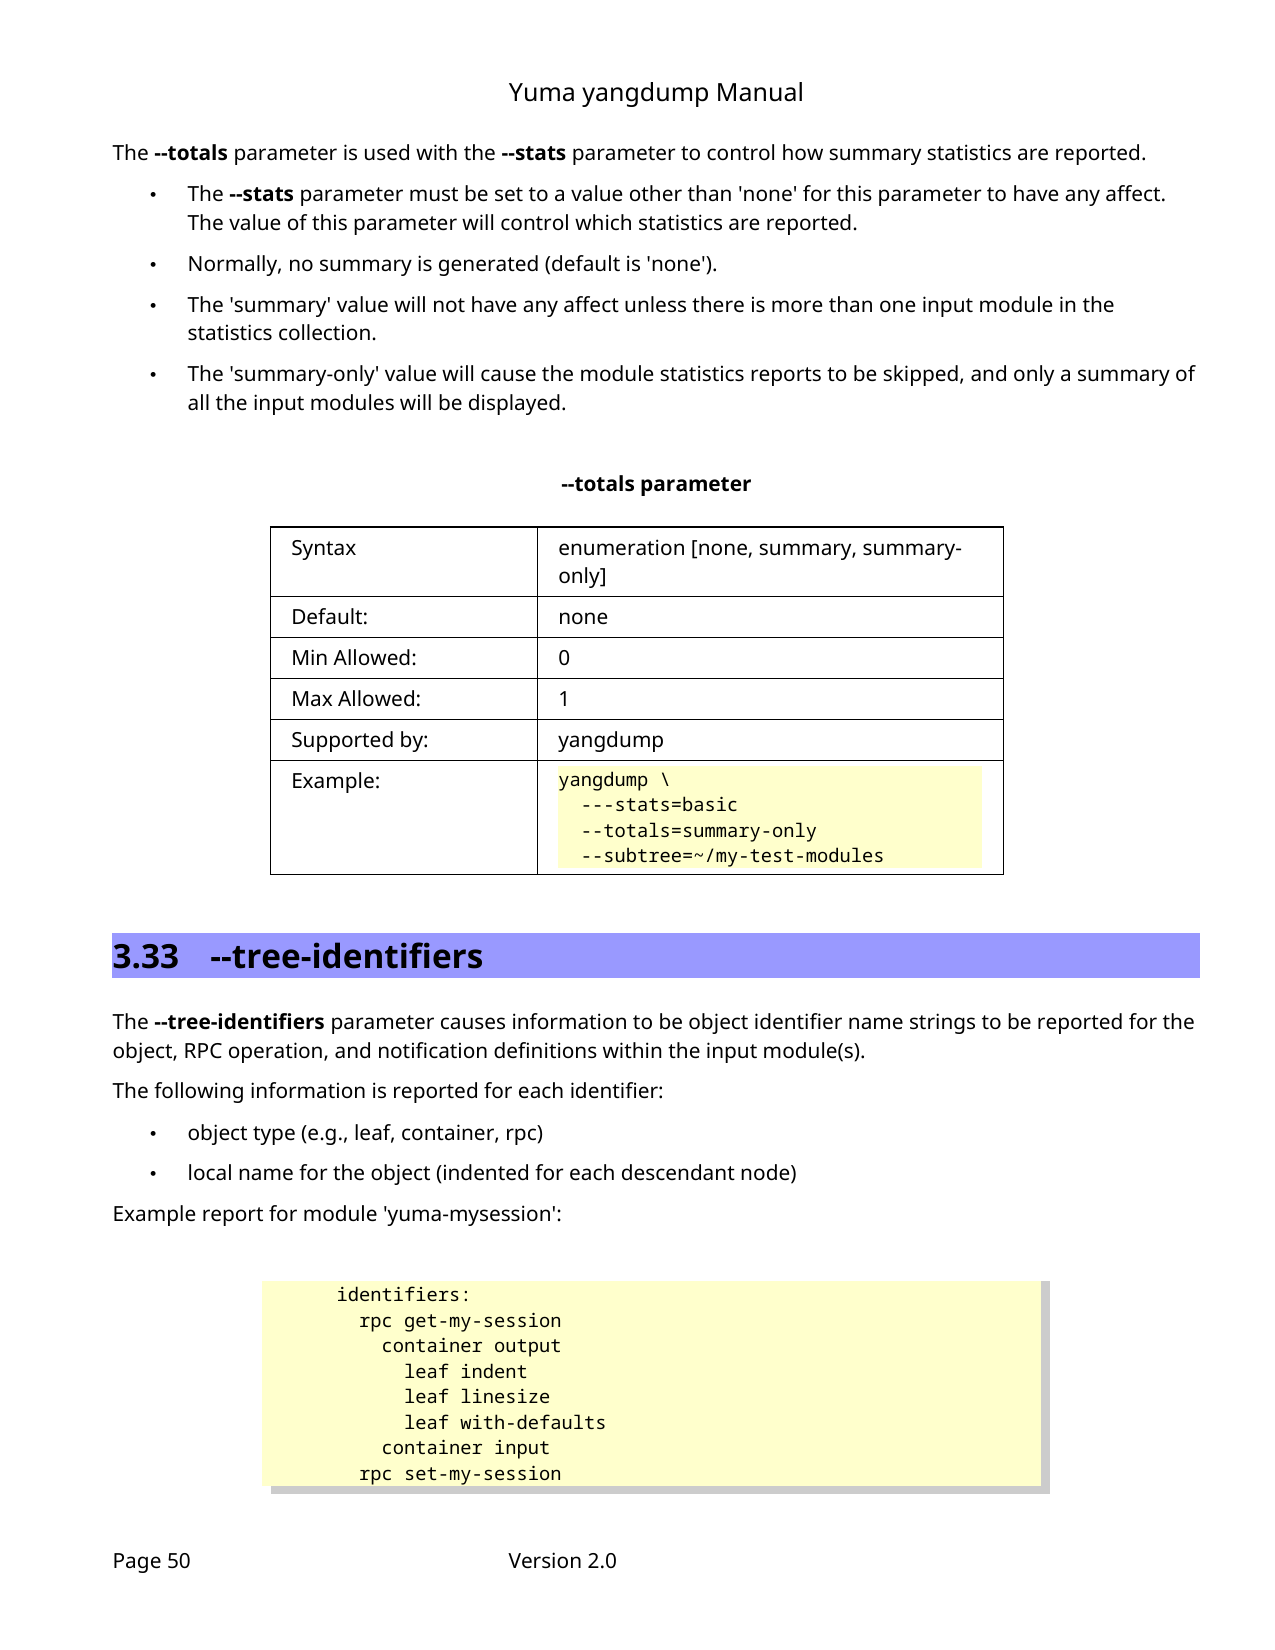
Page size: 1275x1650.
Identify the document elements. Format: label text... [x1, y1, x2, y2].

text container input [262, 1434, 1041, 1460]
subtitle --totals parameter [127, 469, 1185, 498]
text container output [262, 1332, 1041, 1358]
table_cell Supported by: [271, 720, 537, 759]
list The 'summary-only' value will cause the module statistics reports to be skipped, and only a summary of all the input modules will be displayed. [150, 359, 1200, 416]
subtitle --tree-identifiers [112, 933, 1200, 978]
list local name for the object (indented for each descendant node) [150, 1158, 1200, 1187]
table_cell Example: [271, 761, 537, 874]
table_cell yangdump [538, 720, 1003, 759]
text rpc set-my-session [262, 1460, 1041, 1486]
text The following information is reported for each identifier: [112, 1077, 1200, 1105]
text leaf indent [262, 1358, 1041, 1383]
list The --stats parameter must be set to a value other than 'none' for this parameter to have any affect. The value of this parameter will control which statistics are reported. [150, 179, 1200, 236]
table_cell 1 [538, 679, 1003, 718]
list object type (e.g., leaf, container, rpc) [150, 1118, 1200, 1146]
table_cell Max Allowed: [271, 679, 537, 718]
text rpc get-my-session [262, 1307, 1041, 1332]
text The --tree-identifiers parameter causes information to be object identifier name strings to be reported for the object, RPC operation, and notification definitions within the input module(s). [112, 1007, 1200, 1064]
text The --totals parameter is used with the --stats parameter to control how summary statistics are reported. [112, 138, 1200, 167]
text leaf linesize [262, 1383, 1041, 1409]
list Normally, no summary is generated (default is 'none'). [150, 249, 1200, 277]
text Example report for module 'yuma-mysession': [112, 1199, 1200, 1228]
table_cell none [538, 597, 1003, 637]
table_header Syntax [271, 528, 537, 596]
table_cell 0 [538, 638, 1003, 678]
text leaf with-defaults [262, 1409, 1041, 1434]
table_header enumeration [none, summary, summary-only] [538, 528, 1003, 596]
list The 'summary' value will not have any affect unless there is more than one input module in the statistics collection. [150, 290, 1200, 347]
table_cell Min Allowed: [271, 638, 537, 678]
table_cell yangdump \ ---stats=basic --totals=summary-only --subtree=~/my-test-modules [538, 761, 1003, 874]
text identifiers: [262, 1281, 1041, 1307]
table_cell Default: [271, 597, 537, 637]
